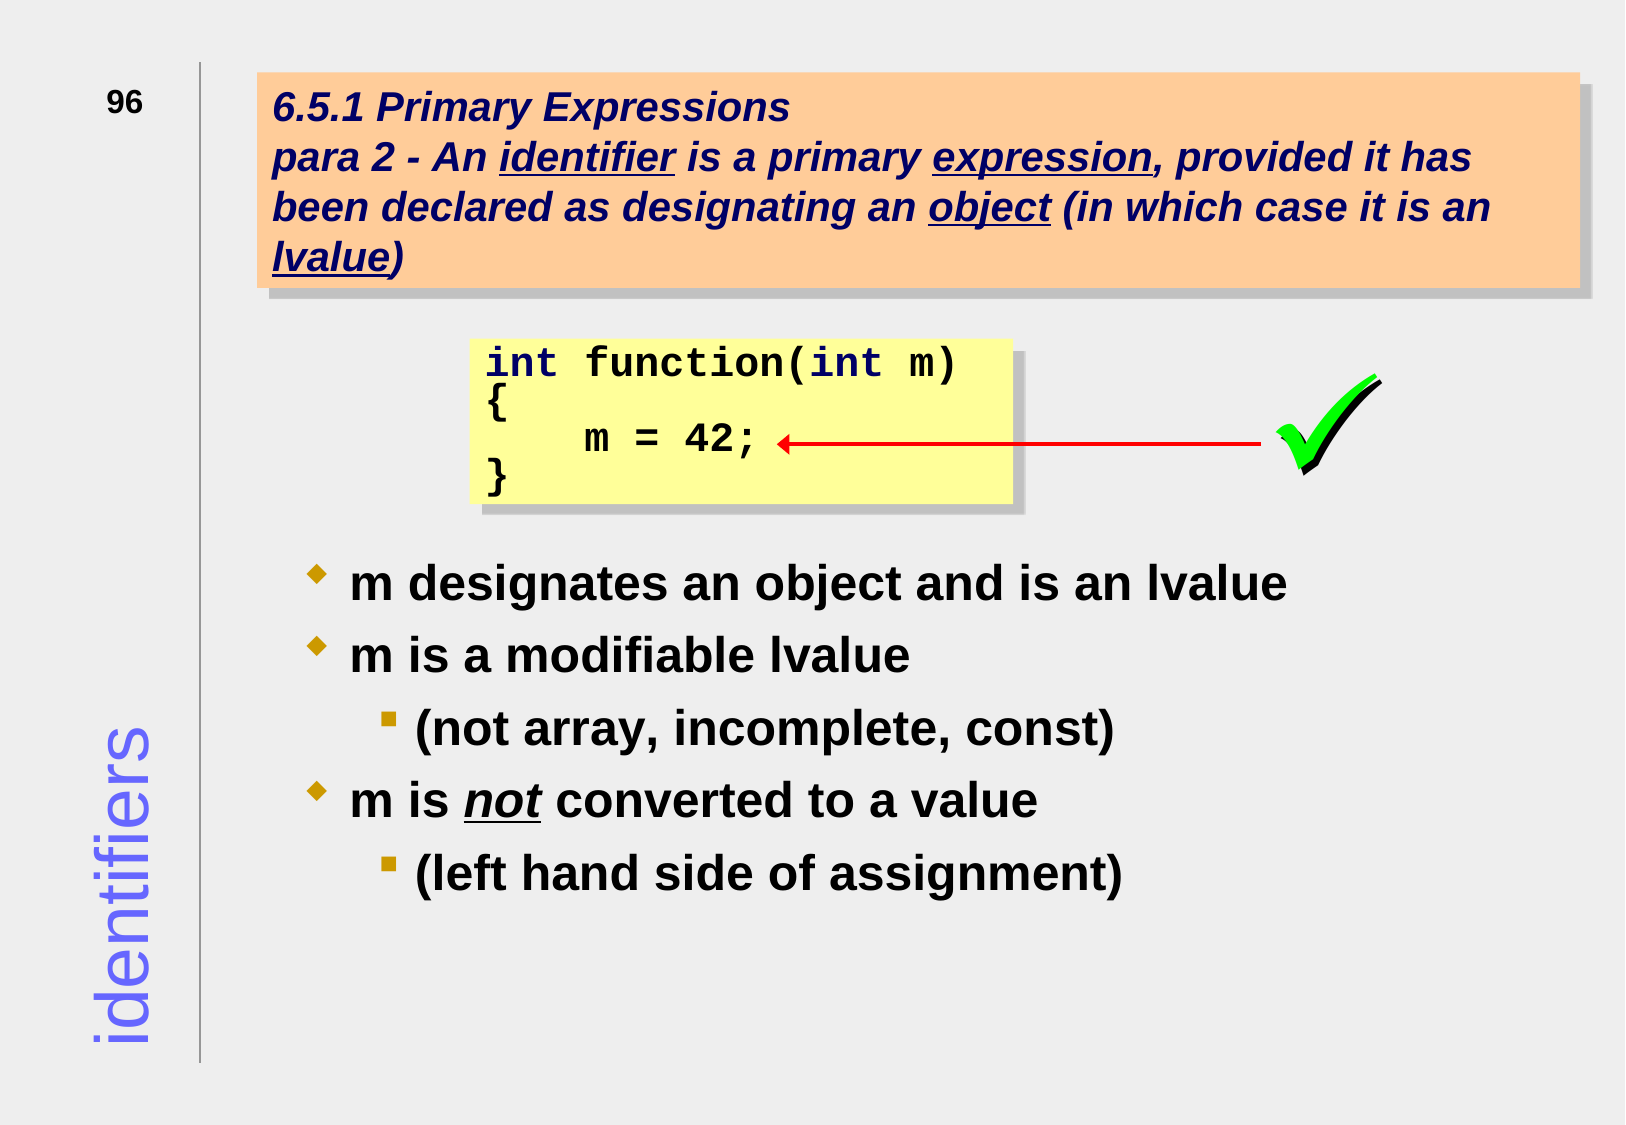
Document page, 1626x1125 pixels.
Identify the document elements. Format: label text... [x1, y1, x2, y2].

list m designates an object and is an lvalue m is a modifiable lvalue (not array, incomplete, const) m is not converted to a value (left hand side of assignment) [212, 62, 1550, 1063]
text_box 6.5.1 Primary Expressions para 2 - An identifier is a primary expression, provided it has been declared as designating an object (in which case it is an lvalue) [257, 72, 1581, 288]
text_box int function(int m) { m = 42; } [469, 338, 1014, 505]
title identifiers [50, 187, 188, 1063]
text_box  [1249, 332, 1439, 528]
